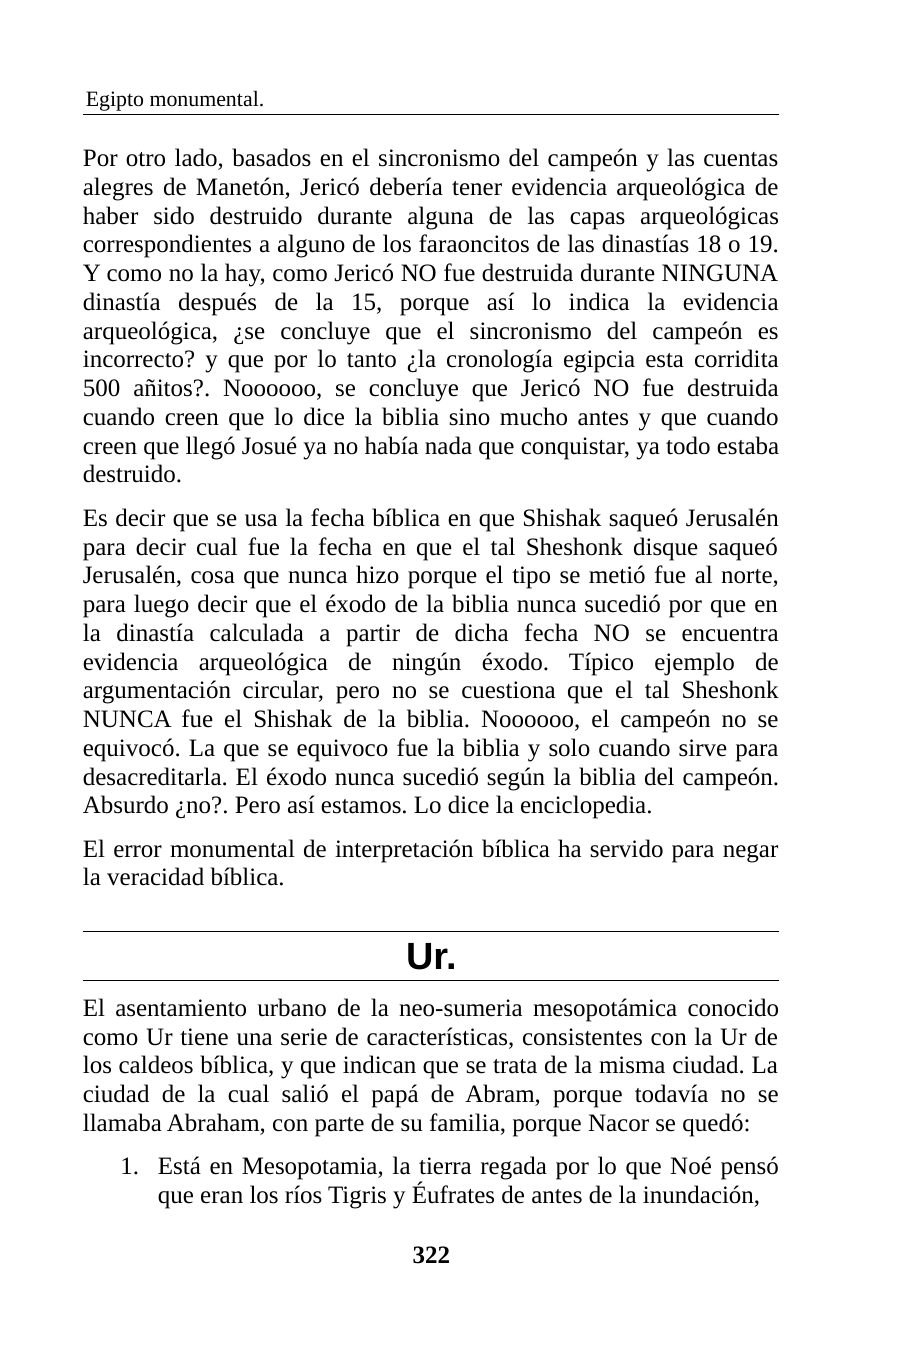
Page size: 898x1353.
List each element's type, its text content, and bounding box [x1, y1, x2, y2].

text El error monumental de interpretación bíblica ha servido para negar la veracidad bíblica. [83, 834, 779, 891]
text Es decir que se usa la fecha bíblica en que Shishak saqueó Jerusalén para decir cual fue la fecha en que el tal Sheshonk disque saqueó Jerusalén, cosa que nunca hizo porque el tipo se metió fue al norte, para luego decir que el éxodo de la biblia nunca sucedió por que en la dinastía calculada a partir de dicha fecha NO se encuentra evidencia arqueológica de ningún éxodo. Típico ejemplo de argumentación circular, pero no se cuestiona que el tal Sheshonk NUNCA fue el Shishak de la biblia. Noooooo, el campeón no se equivocó. La que se equivoco fue la biblia y solo cuando sirve para desacreditarla. El éxodo nunca sucedió según la biblia del campeón. Absurdo ¿no?. Pero así estamos. Lo dice la enciclopedia. [83, 503, 779, 819]
list Está en Mesopotamia, la tierra regada por lo que Noé pensó que eran los ríos Tigris y Éufrates de antes de la inundación, [120, 1151, 779, 1209]
text El asentamiento urbano de la neo-sumeria mesopotámica conocido como Ur tiene una serie de características, consistentes con la Ur de los caldeos bíblica, y que indican que se trata de la misma ciudad. La ciudad de la cual salió el papá de Abram, porque todavía no se llamaba Abraham, con parte de su familia, porque Nacor se quedó: [83, 993, 779, 1137]
text Por otro lado, basados en el sincronismo del campeón y las cuentas alegres de Manetón, Jericó debería tener evidencia arqueológica de haber sido destruido durante alguna de las capas arqueológicas correspondientes a alguno de los faraoncitos de las dinastías 18 o 19. Y como no la hay, como Jericó NO fue destruida durante NINGUNA dinastía después de la 15, porque así lo indica la evidencia arqueológica, ¿se concluye que el sincronismo del campeón es incorrecto? y que por lo tanto ¿la cronología egipcia esta corridita 500 añitos?. Noooooo, se concluye que Jericó NO fue destruida cuando creen que lo dice la biblia sino mucho antes y que cuando creen que llegó Josué ya no había nada que conquistar, ya todo estaba destruido. [83, 143, 779, 488]
subtitle Ur. [83, 932, 779, 980]
